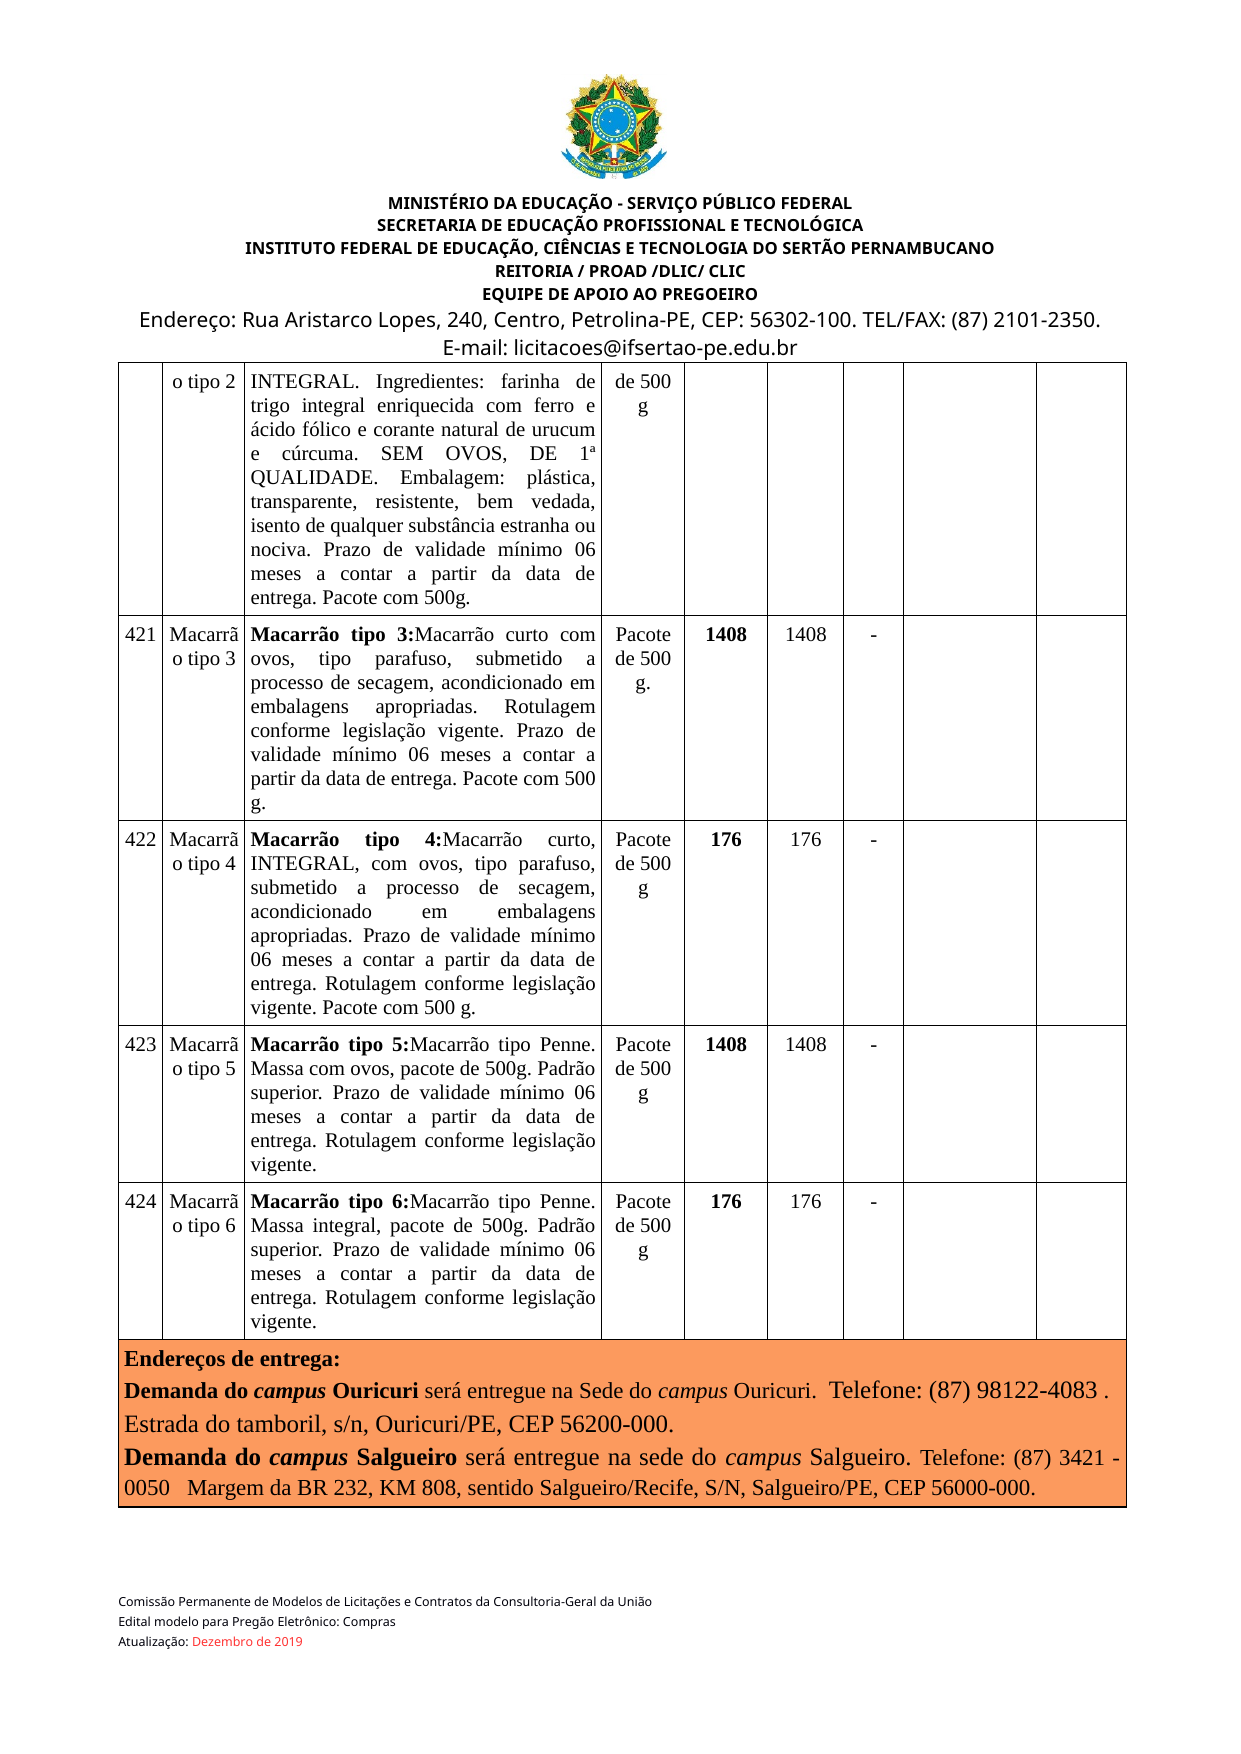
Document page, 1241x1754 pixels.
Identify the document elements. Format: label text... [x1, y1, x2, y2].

table_cell INTEGRAL. Ingredientes: farinha de trigo integral enriquecida com ferro e ácido fólico e corante natural de urucum e cúrcuma. SEM OVOS, DE 1ª QUALIDADE. Embalagem: plástica, transparente, resistente, bem vedada, isento de qualquer substância estranha ou nociva. Prazo de validade mínimo 06 meses a contar a partir da data de entrega. Pacote com 500g. [245, 363, 601, 615]
table_cell 176 [768, 1183, 843, 1339]
table_cell [904, 363, 1036, 615]
table_cell 176 [685, 821, 767, 1025]
table_cell Pacote de 500 g. [602, 616, 684, 820]
table_cell 423 [119, 1026, 162, 1182]
picture [560, 74, 667, 179]
table_cell Macarrão tipo 4:Macarrão curto, INTEGRAL, com ovos, tipo parafuso, submetido a processo de secagem, acondicionado em embalagens apropriadas. Prazo de validade mínimo 06 meses a contar a partir da data de entrega. Rotulagem conforme legislação vigente. Pacote com 500 g. [245, 821, 601, 1025]
table_cell 1408 [768, 1026, 843, 1182]
table_cell 1408 [685, 616, 767, 820]
table_cell - [844, 616, 903, 820]
table_cell [685, 363, 767, 615]
table_cell - [844, 821, 903, 1025]
table_cell Pacote de 500 g [602, 1026, 684, 1182]
table_cell Endereços de entrega: Demanda do campus Ouricuri será entregue na Sede do campus Ouricuri. Telefone: (87) 98122-4083 . Estrada do tamboril, s/n, Ouricuri/PE, CEP 56200-000. Demanda do campus Salgueiro será entregue na sede do campus Salgueiro. Telefone: (87) 3421 - 0050 Margem da BR 232, KM 808, sentido Salgueiro/Recife, S/N, Salgueiro/PE, CEP 56000-000. [119, 1340, 1126, 1506]
table_cell Pacote de 500 g [602, 821, 684, 1025]
table_cell [904, 616, 1036, 820]
table_cell Macarrão tipo 4 [163, 821, 244, 1025]
table_cell [904, 1026, 1036, 1182]
table_cell [119, 363, 162, 615]
table_cell [904, 821, 1036, 1025]
table_cell Pacote de 500 g [602, 1183, 684, 1339]
table_cell 1408 [768, 616, 843, 820]
table_cell Macarrão tipo 5 [163, 1026, 244, 1182]
table_cell [768, 363, 843, 615]
table_cell 424 [119, 1183, 162, 1339]
table_cell Macarrão tipo 6 [163, 1183, 244, 1339]
table_cell 422 [119, 821, 162, 1025]
table_cell Macarrão tipo 5:Macarrão tipo Penne. Massa com ovos, pacote de 500g. Padrão superior. Prazo de validade mínimo 06 meses a contar a partir da data de entrega. Rotulagem conforme legislação vigente. [245, 1026, 601, 1182]
table_cell [904, 1183, 1036, 1339]
table_cell 1408 [685, 1026, 767, 1182]
table_cell de 500 g [602, 363, 684, 615]
table_cell [1037, 1183, 1126, 1339]
table_cell [1037, 363, 1126, 615]
table_cell [1037, 1026, 1126, 1182]
table_cell 421 [119, 616, 162, 820]
table_cell Macarrão tipo 3:Macarrão curto com ovos, tipo parafuso, submetido a processo de secagem, acondicionado em embalagens apropriadas. Rotulagem conforme legislação vigente. Prazo de validade mínimo 06 meses a contar a partir da data de entrega. Pacote com 500 g. [245, 616, 601, 820]
table_cell - [844, 363, 903, 615]
table_cell o tipo 2 [163, 363, 244, 615]
table_cell - [844, 1183, 903, 1339]
table_cell 176 [685, 1183, 767, 1339]
table_cell [1037, 616, 1126, 820]
table_cell Macarrão tipo 6:Macarrão tipo Penne. Massa integral, pacote de 500g. Padrão superior. Prazo de validade mínimo 06 meses a contar a partir da data de entrega. Rotulagem conforme legislação vigente. [245, 1183, 601, 1339]
table_cell Macarrão tipo 3 [163, 616, 244, 820]
table_cell 176 [768, 821, 843, 1025]
table_cell - [844, 1026, 903, 1182]
table_cell [1037, 821, 1126, 1025]
